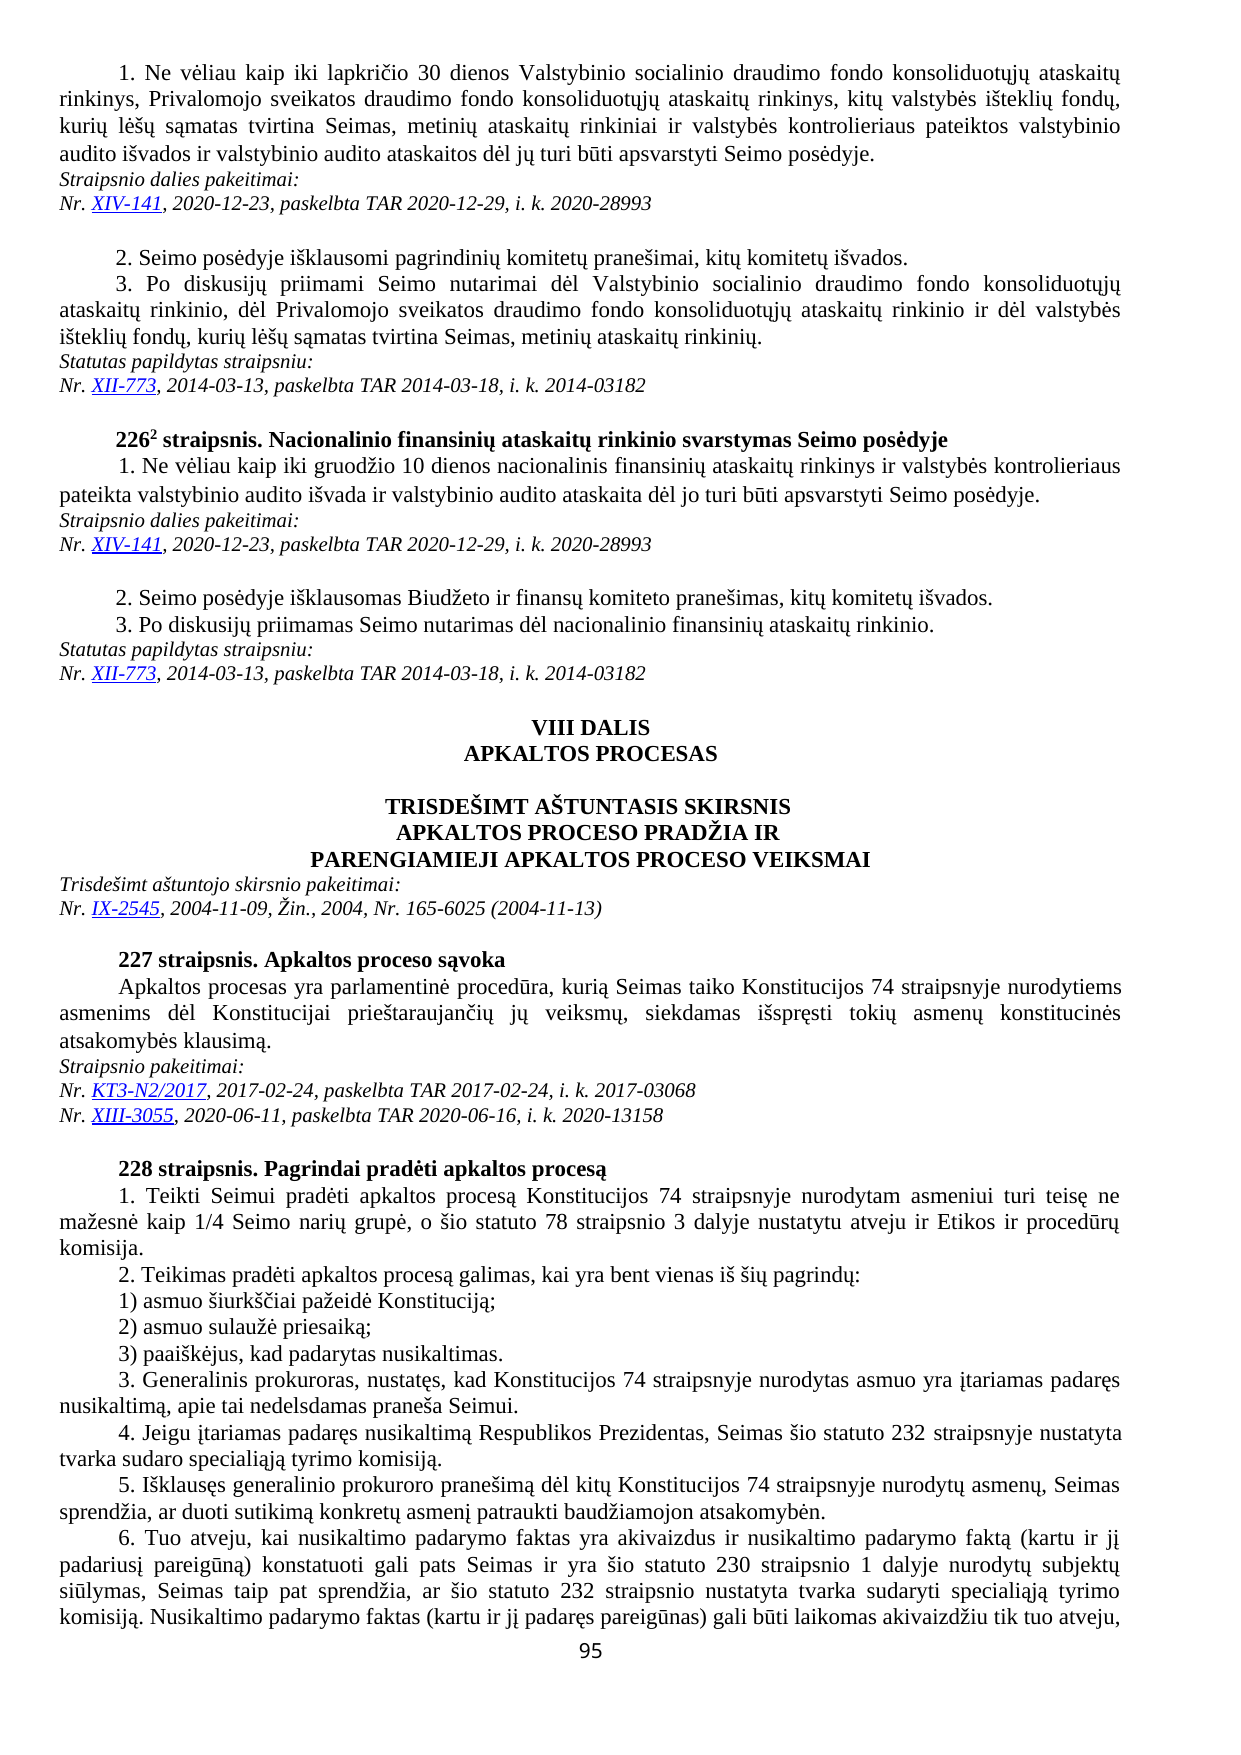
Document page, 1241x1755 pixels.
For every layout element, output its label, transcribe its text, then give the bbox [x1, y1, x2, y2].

text APKALTOS PROCESO PRADŽIA IR PARENGIAMIEJI APKALTOS PROCESO VEIKSMAI [59, 819, 1122, 872]
text Statutas papildytas straipsniu: [59, 349, 1122, 373]
text 2) asmuo sulaužė priesaiką; [59, 1313, 1122, 1340]
text Straipsnio dalies pakeitimai: [59, 507, 1122, 532]
text 5. Išklausęs generalinio prokuroro pranešimą dėl kitų Konstitucijos 74 straipsnyje nurodytų asmenų, Seimas sprendžia, ar duoti sutikimą konkretų asmenį patraukti baudžiamojon atsakomybėn. [59, 1472, 1122, 1524]
text 1) asmuo šiurkščiai pažeidė Konstituciją; [59, 1287, 1122, 1313]
text 2. Seimo posėdyje išklausomi pagrindinių komitetų pranešimai, kitų komitetų išvados. [59, 244, 1122, 270]
text 228 straipsnis. Pagrindai pradėti apkaltos procesą [59, 1155, 1122, 1182]
text Trisdešimt aštuntojo skirsnio pakeitimai: [59, 872, 1122, 896]
text Straipsnio pakeitimai: [59, 1054, 1122, 1078]
text Nr. XIII-3055, 2020-06-11, paskelbta TAR 2020-06-16, i. k. 2020-13158 [59, 1102, 1122, 1127]
text Nr. XIV-141, 2020-12-23, paskelbta TAR 2020-12-29, i. k. 2020-28993 [59, 191, 1122, 215]
text 3. Generalinis prokuroras, nustatęs, kad Konstitucijos 74 straipsnyje nurodytas asmuo yra įtariamas padaręs nusikaltimą, apie tai nedelsdamas praneša Seimui. [59, 1366, 1122, 1419]
text 1. Teikti Seimui pradėti apkaltos procesą Konstitucijos 74 straipsnyje nurodytam asmeniui turi teisę ne mažesnė kaip 1/4 Seimo narių grupė, o šio statuto 78 straipsnio 3 dalyje nustatytu atveju ir Etikos ir procedūrų komisija. [59, 1182, 1122, 1261]
text 6. Tuo atveju, kai nusikaltimo padarymo faktas yra akivaizdus ir nusikaltimo padarymo faktą (kartu ir jį padariusį pareigūną) konstatuoti gali pats Seimas ir yra šio statuto 230 straipsnio 1 dalyje nurodytų subjektų siūlymas, Seimas taip pat sprendžia, ar šio statuto 232 straipsnio nustatyta tvarka sudaryti specialiąją tyrimo komisiją. Nusikaltimo padarymo faktas (kartu ir jį padaręs pareigūnas) gali būti laikomas akivaizdžiu tik tuo atveju, [59, 1524, 1122, 1630]
text TRISDEŠIMT AŠTUNTASIS SKIRSNIS [59, 793, 1122, 819]
text 3) paaiškėjus, kad padarytas nusikaltimas. [59, 1340, 1122, 1366]
text Straipsnio dalies pakeitimai: [59, 167, 1122, 191]
text Nr. XIV-141, 2020-12-23, paskelbta TAR 2020-12-29, i. k. 2020-28993 [59, 532, 1122, 556]
text Apkaltos procesas yra parlamentinė procedūra, kurią Seimas taiko Konstitucijos 74 straipsnyje nurodytiems asmenims dėl Konstitucijai prieštaraujančių jų veiksmų, siekdamas išspręsti tokių asmenų konstitucinės atsakomybės klausimą. [59, 973, 1122, 1054]
text 1. Ne vėliau kaip iki lapkričio 30 dienos Valstybinio socialinio draudimo fondo konsoliduotųjų ataskaitų rinkinys, Privalomojo sveikatos draudimo fondo konsoliduotųjų ataskaitų rinkinys, kitų valstybės išteklių fondų, kurių lėšų sąmatas tvirtina Seimas, metinių ataskaitų rinkiniai ir valstybės kontrolieriaus pateiktos valstybinio audito išvados ir valstybinio audito ataskaitos dėl jų turi būti apsvarstyti Seimo posėdyje. [59, 59, 1122, 167]
text 1. Ne vėliau kaip iki gruodžio 10 dienos nacionalinis finansinių ataskaitų rinkinys ir valstybės kontrolieriaus pateikta valstybinio audito išvada ir valstybinio audito ataskaita dėl jo turi būti apsvarstyti Seimo posėdyje. [59, 452, 1122, 507]
text APKALTOS PROCESAS [59, 740, 1122, 767]
text Nr. KT3-N2/2017, 2017-02-24, paskelbta TAR 2017-02-24, i. k. 2017-03068 [59, 1078, 1122, 1102]
text Nr. IX-2545, 2004-11-09, Žin., 2004, Nr. 165-6025 (2004-11-13) [59, 896, 1122, 920]
text 2. Seimo posėdyje išklausomas Biudžeto ir finansų komiteto pranešimas, kitų komitetų išvados. [59, 584, 1122, 611]
text Nr. XII-773, 2014-03-13, paskelbta TAR 2014-03-18, i. k. 2014-03182 [59, 373, 1122, 397]
text 227 straipsnis. Apkaltos proceso sąvoka [59, 947, 1122, 973]
text VIII DALIS [59, 714, 1122, 740]
text 4. Jeigu įtariamas padaręs nusikaltimą Respublikos Prezidentas, Seimas šio statuto 232 straipsnyje nustatyta tvarka sudaro specialiąją tyrimo komisiją. [59, 1419, 1122, 1472]
text 2. Teikimas pradėti apkaltos procesą galimas, kai yra bent vienas iš šių pagrindų: [59, 1261, 1122, 1287]
text 3. Po diskusijų priimami Seimo nutarimai dėl Valstybinio socialinio draudimo fondo konsoliduotųjų ataskaitų rinkinio, dėl Privalomojo sveikatos draudimo fondo konsoliduotųjų ataskaitų rinkinio ir dėl valstybės išteklių fondų, kurių lėšų sąmatas tvirtina Seimas, metinių ataskaitų rinkinių. [59, 270, 1122, 349]
text Statutas papildytas straipsniu: [59, 637, 1122, 661]
text 2262 straipsnis. Nacionalinio finansinių ataskaitų rinkinio svarstymas Seimo posėdyje [59, 426, 1122, 452]
text 3. Po diskusijų priimamas Seimo nutarimas dėl nacionalinio finansinių ataskaitų rinkinio. [59, 611, 1122, 637]
text Nr. XII-773, 2014-03-13, paskelbta TAR 2014-03-18, i. k. 2014-03182 [59, 661, 1122, 685]
